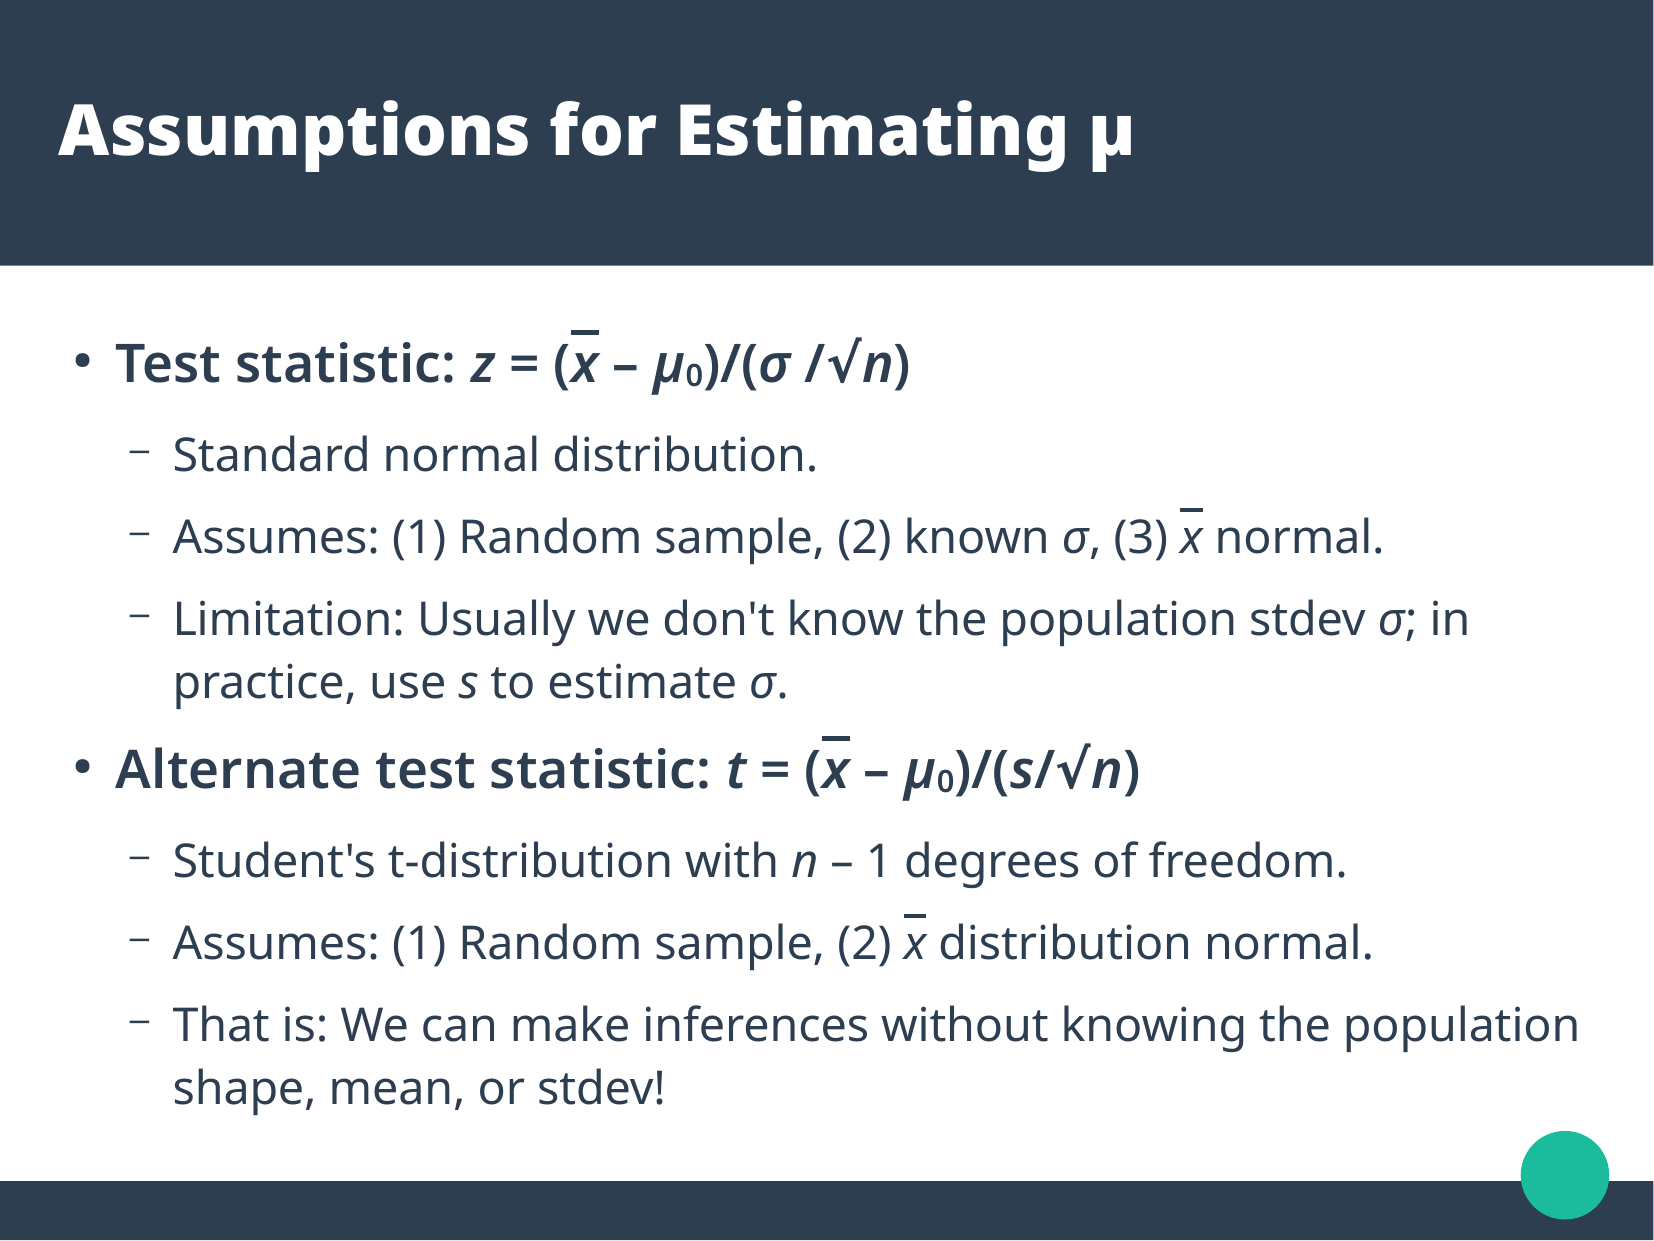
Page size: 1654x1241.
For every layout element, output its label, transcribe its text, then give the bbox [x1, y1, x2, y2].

title Assumptions for Estimating μ [59, 49, 1595, 207]
list Test statistic: z = (x – μ0)/(σ /√n) Standard normal distribution. Assumes: (1) Random sample, (2) known σ, (3) x normal. Limitation: Usually we don't know the population stdev σ; in practice, use s to estimate σ. Alternate test statistic: t = (x – μ0)/(s/√n) Student's t-distribution with n – 1 degrees of freedom. Assumes: (1) Random sample, (2) x distribution normal. That is: We can make inferences without knowing the population shape, mean, or stdev! [59, 324, 1595, 1126]
